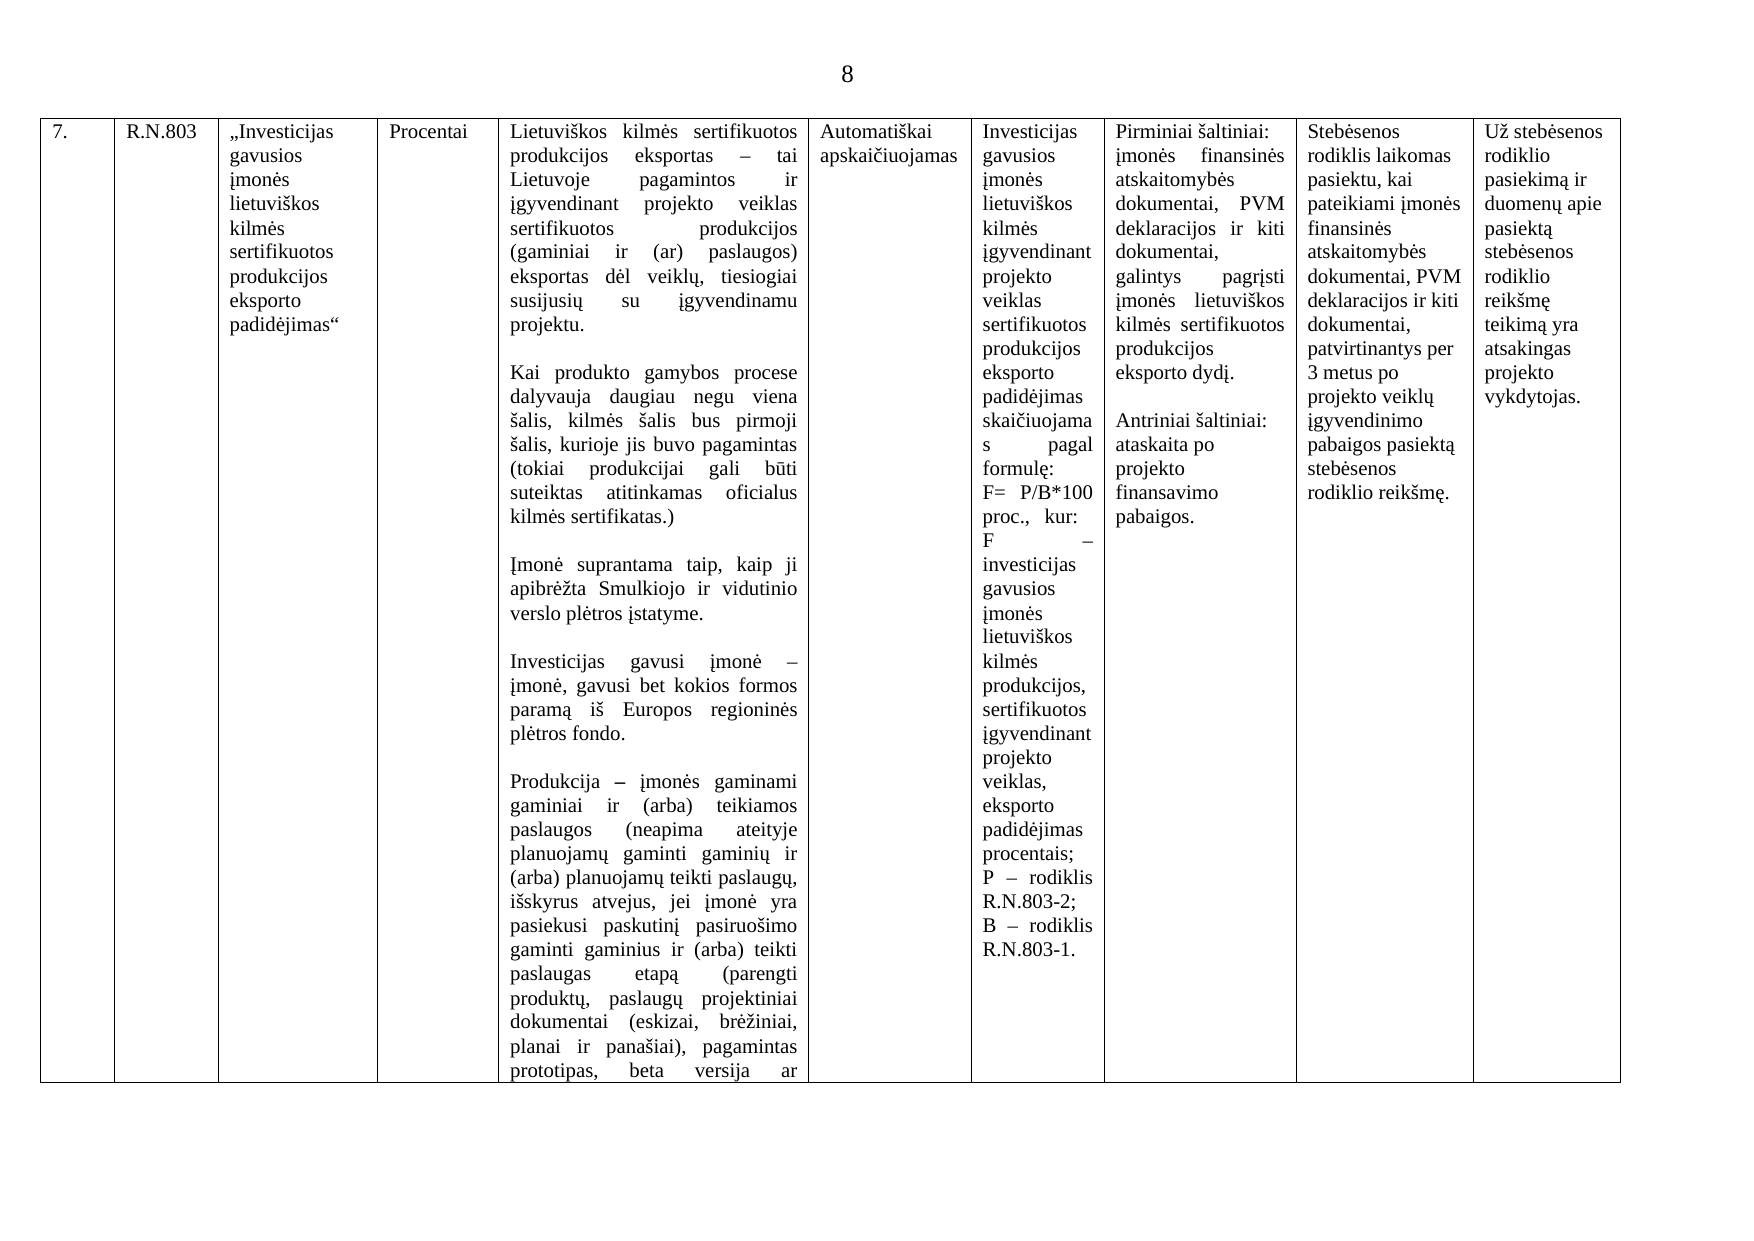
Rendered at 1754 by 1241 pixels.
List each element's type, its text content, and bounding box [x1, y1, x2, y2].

table_cell 7. [41, 119, 114, 1082]
table_cell Investicijas gavusios įmonės lietuviškos kilmės įgyvendinant projekto veiklas sertifikuotos produkcijos eksporto padidėjimas skaičiuojamas pagal formulę: F= P/B*100 proc., kur: F – investicijas gavusios įmonės lietuviškos kilmės produkcijos, sertifikuotos įgyvendinant projekto veiklas, eksporto padidėjimas procentais; P – rodiklis R.N.803-2; B – rodiklis R.N.803-1. [972, 119, 1104, 1082]
table_cell Stebėsenos rodiklis laikomas pasiektu, kai pateikiami įmonės finansinės atskaitomybės dokumentai, PVM deklaracijos ir kiti dokumentai, patvirtinantys per 3 metus po projekto veiklų įgyvendinimo pabaigos pasiektą stebėsenos rodiklio reikšmę. [1297, 119, 1473, 1082]
table_cell Lietuviškos kilmės sertifikuotos produkcijos eksportas – tai Lietuvoje pagamintos ir įgyvendinant projekto veiklas sertifikuotos produkcijos (gaminiai ir (ar) paslaugos) eksportas dėl veiklų, tiesiogiai susijusių su įgyvendinamu projektu. Kai produkto gamybos procese dalyvauja daugiau negu viena šalis, kilmės šalis bus pirmoji šalis, kurioje jis buvo pagamintas (tokiai produkcijai gali būti suteiktas atitinkamas oficialus kilmės sertifikatas.) Įmonė suprantama taip, kaip ji apibrėžta Smulkiojo ir vidutinio verslo plėtros įstatyme. Investicijas gavusi įmonė – įmonė, gavusi bet kokios formos paramą iš Europos regioninės plėtros fondo. Produkcija – įmonės gaminami gaminiai ir (arba) teikiamos paslaugos (neapima ateityje planuojamų gaminti gaminių ir (arba) planuojamų teikti paslaugų, išskyrus atvejus, jei įmonė yra pasiekusi paskutinį pasiruošimo gaminti gaminius ir (arba) teikti paslaugas etapą (parengti produktų, paslaugų projektiniai dokumentai (eskizai, brėžiniai, planai ir panašiai), pagamintas prototipas, beta versija ar [499, 119, 808, 1082]
table_cell „Investicijas gavusios įmonės lietuviškos kilmės sertifikuotos produkcijos eksporto padidėjimas“ [219, 119, 377, 1082]
table_cell Automatiškai apskaičiuojamas [809, 119, 971, 1082]
table_cell Procentai [378, 119, 498, 1082]
table_cell R.N.803 [115, 119, 218, 1082]
table_cell Už stebėsenos rodiklio pasiekimą ir duomenų apie pasiektą stebėsenos rodiklio reikšmę teikimą yra atsakingas projekto vykdytojas. [1474, 119, 1620, 1082]
table_cell Pirminiai šaltiniai: įmonės finansinės atskaitomybės dokumentai, PVM deklaracijos ir kiti dokumentai, galintys pagrįsti įmonės lietuviškos kilmės sertifikuotos produkcijos eksporto dydį. Antriniai šaltiniai: ataskaita po projekto finansavimo pabaigos. [1105, 119, 1296, 1082]
